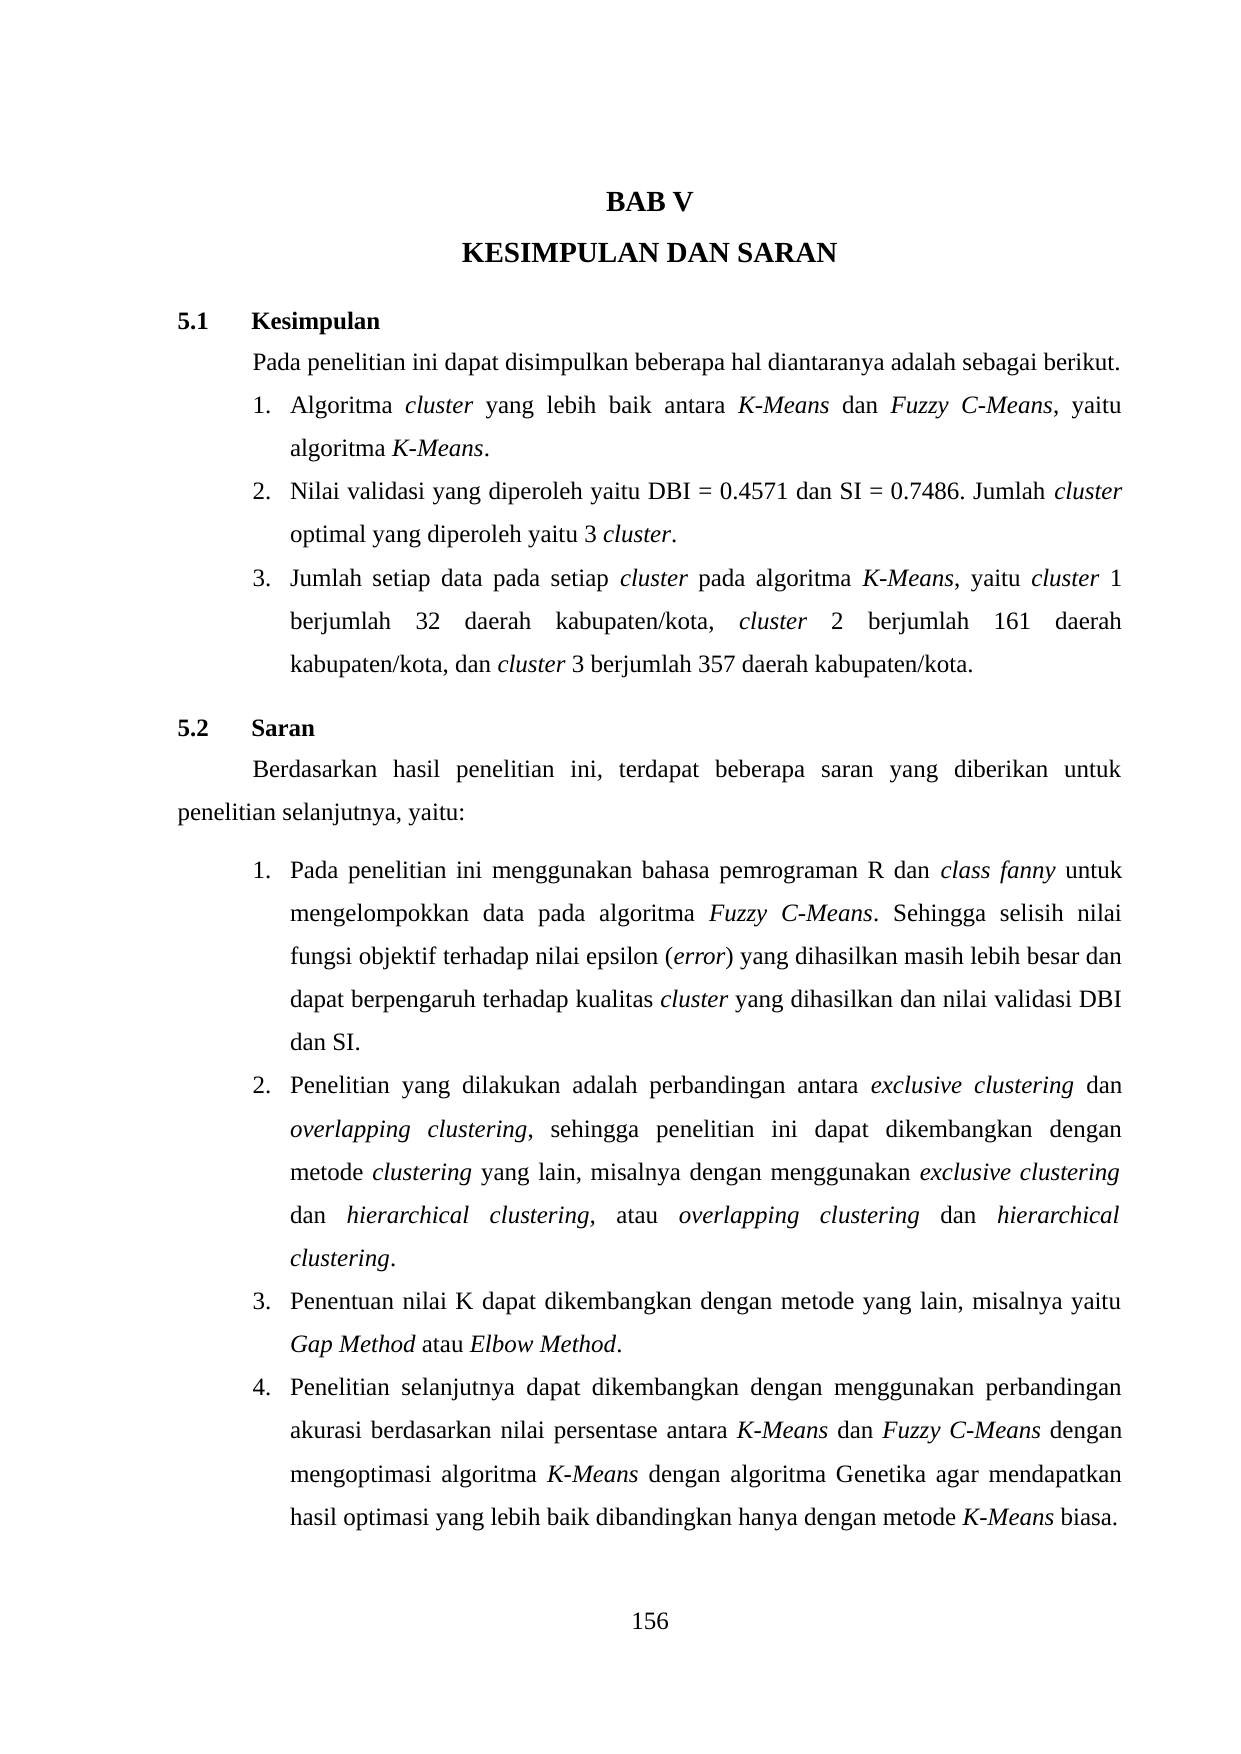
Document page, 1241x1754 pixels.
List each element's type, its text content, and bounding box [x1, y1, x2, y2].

text BAB V [177, 184, 1122, 218]
text Pada penelitian ini dapat disimpulkan beberapa hal diantaranya adalah sebagai berikut. [177, 347, 1122, 376]
list Penentuan nilai K dapat dikembangkan dengan metode yang lain, misalnya yaitu Gap Method atau Elbow Method. [252, 1286, 1122, 1358]
subtitle Saran [177, 713, 1122, 742]
subtitle Kesimpulan [177, 306, 1122, 334]
list Penelitian yang dilakukan adalah perbandingan antara exclusive clustering dan overlapping clustering, sehingga penelitian ini dapat dikembangkan dengan metode clustering yang lain, misalnya dengan menggunakan exclusive clustering dan hierarchical clustering, atau overlapping clustering dan hierarchical clustering. [252, 1071, 1122, 1272]
list Pada penelitian ini menggunakan bahasa pemrograman R dan class fanny untuk mengelompokkan data pada algoritma Fuzzy C-Means. Sehingga selisih nilai fungsi objektif terhadap nilai epsilon (error) yang dihasilkan masih lebih besar dan dapat berpengaruh terhadap kualitas cluster yang dihasilkan dan nilai validasi DBI dan SI. [252, 855, 1122, 1056]
subtitle KESIMPULAN DAN SARAN [177, 177, 1122, 182]
list Nilai validasi yang diperoleh yaitu DBI = 0.4571 dan SI = 0.7486. Jumlah cluster optimal yang diperoleh yaitu 3 cluster. [252, 476, 1122, 548]
text KESIMPULAN DAN SARAN [177, 235, 1122, 268]
list Penelitian selanjutnya dapat dikembangkan dengan menggunakan perbandingan akurasi berdasarkan nilai persentase antara K-Means dan Fuzzy C-Means dengan mengoptimasi algoritma K-Means dengan algoritma Genetika agar mendapatkan hasil optimasi yang lebih baik dibandingkan hanya dengan metode K-Means biasa. [252, 1372, 1122, 1531]
list Jumlah setiap data pada setiap cluster pada algoritma K-Means, yaitu cluster 1 berjumlah 32 daerah kabupaten/kota, cluster 2 berjumlah 161 daerah kabupaten/kota, dan cluster 3 berjumlah 357 daerah kabupaten/kota. [252, 563, 1122, 678]
list Algoritma cluster yang lebih baik antara K-Means dan Fuzzy C-Means, yaitu algoritma K-Means. [252, 390, 1122, 462]
text Berdasarkan hasil penelitian ini, terdapat beberapa saran yang diberikan untuk penelitian selanjutnya, yaitu: [177, 754, 1122, 826]
